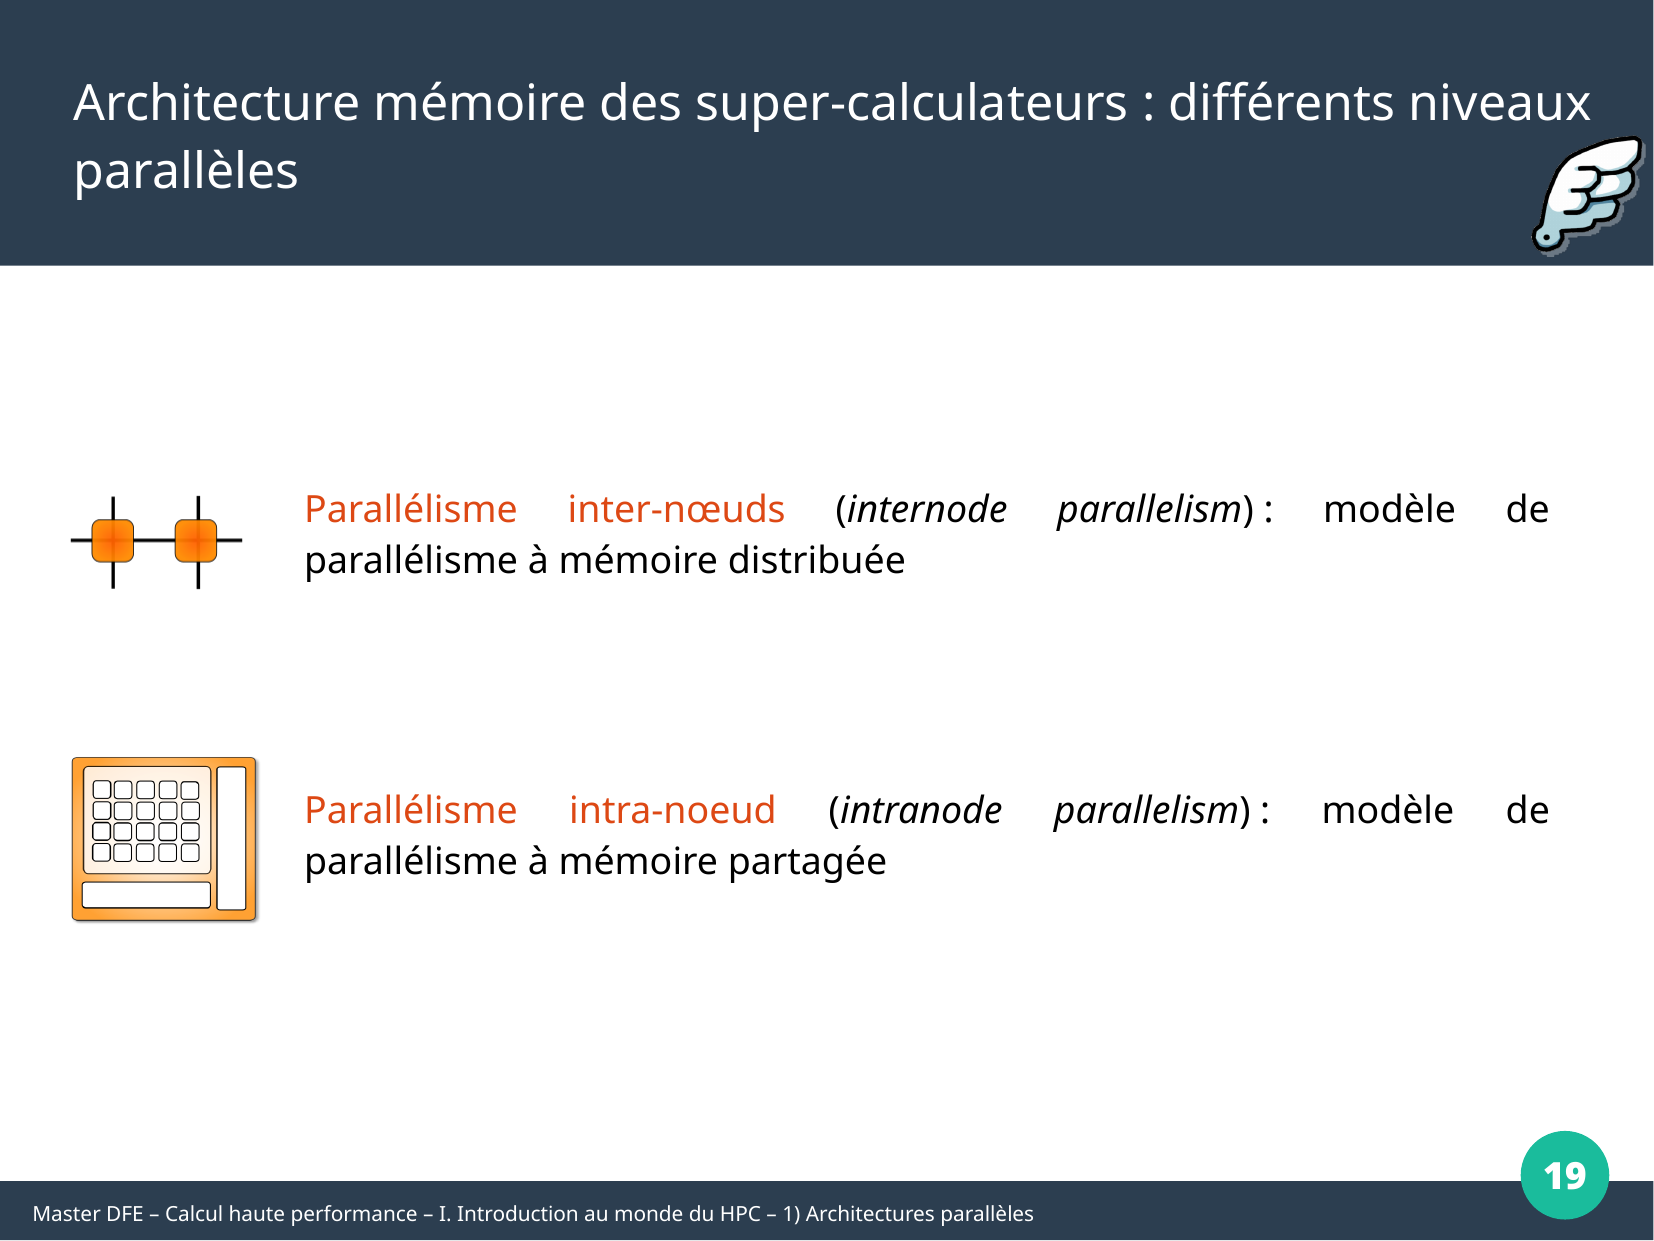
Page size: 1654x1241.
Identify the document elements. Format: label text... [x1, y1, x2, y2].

picture [47, 734, 280, 943]
text_box Parallélisme intra-noeud (intranode parallelism) : modèle de parallélisme à mémoire partagée [289, 776, 1565, 893]
picture [59, 484, 254, 601]
picture [1528, 134, 1646, 253]
text_box Architecture mémoire des super-calculateurs : différents niveaux parallèles [59, 59, 1619, 209]
text_box Master DFE – Calcul haute performance – I. Introduction au monde du HPC – 1) Architectures parallèles [17, 1191, 1436, 1235]
text_box Parallélisme inter-nœuds (internode parallelism) : modèle de parallélisme à mémoire distribuée [289, 475, 1565, 592]
